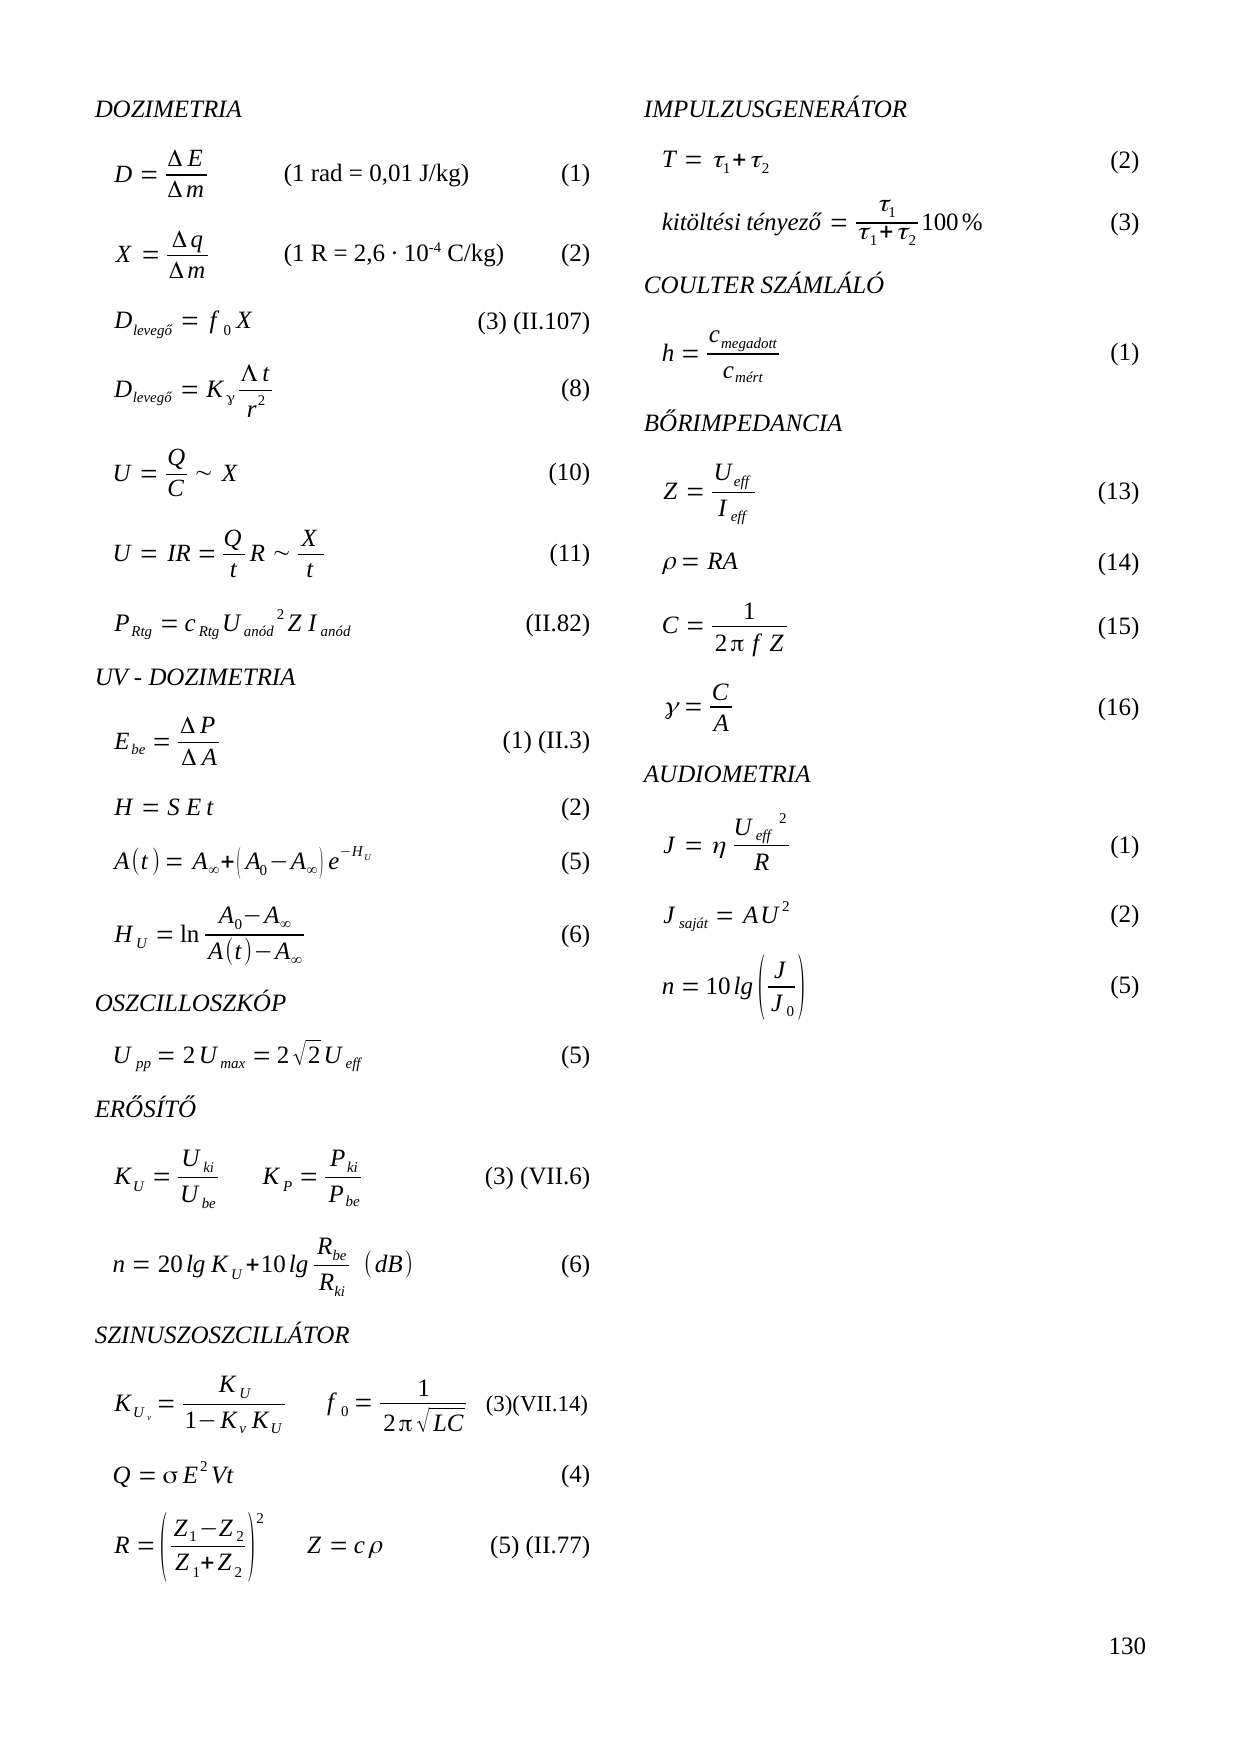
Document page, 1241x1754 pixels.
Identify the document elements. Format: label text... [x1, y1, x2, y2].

text (1 rad = 0,01 J/kg) (1) [94, 145, 596, 204]
text (8) [94, 360, 596, 422]
text (1) [644, 809, 1146, 876]
text (3)(VII.14) [94, 1371, 596, 1437]
text (3) [644, 199, 1146, 248]
text (5) [644, 954, 1146, 1023]
text (13) [644, 459, 1146, 525]
text (14) [644, 547, 1146, 576]
text (3) (II.107) [94, 306, 596, 338]
text AUDIOMETRIA [644, 759, 1146, 788]
text (II.82) [94, 605, 596, 640]
text UV - DOZIMETRIA [94, 662, 596, 690]
text (10) [94, 444, 596, 503]
text COULTER SZÁMLÁLÓ [644, 270, 1146, 299]
text (1 R = 2,6 ∙ 10-4 C/kg) (2) [94, 225, 596, 284]
text (15) [644, 598, 1146, 657]
text (5) [94, 843, 596, 880]
text (6) [94, 902, 596, 967]
text BŐRIMPEDANCIA [644, 408, 1146, 437]
text ERŐSÍTŐ [94, 1094, 596, 1123]
text (4) [94, 1457, 596, 1488]
text DOZIMETRIA [94, 94, 596, 123]
text (5) (II.77) [94, 1510, 596, 1583]
text (2) [644, 145, 1146, 177]
text (1) (II.3) [94, 712, 596, 771]
text (3) (VII.6) [94, 1144, 596, 1211]
text IMPULZUSGENERÁTOR [644, 94, 1146, 123]
text OSZCILLOSZKÓP [94, 988, 596, 1017]
text (2) [94, 792, 596, 821]
text SZINUSZOSZCILLÁTOR [94, 1320, 596, 1349]
text (1) [644, 320, 1146, 387]
text (6) [94, 1232, 596, 1299]
text (5) [94, 1039, 596, 1072]
text (16) [644, 678, 1146, 737]
text (2) [644, 897, 1146, 932]
text (11) [94, 524, 596, 583]
